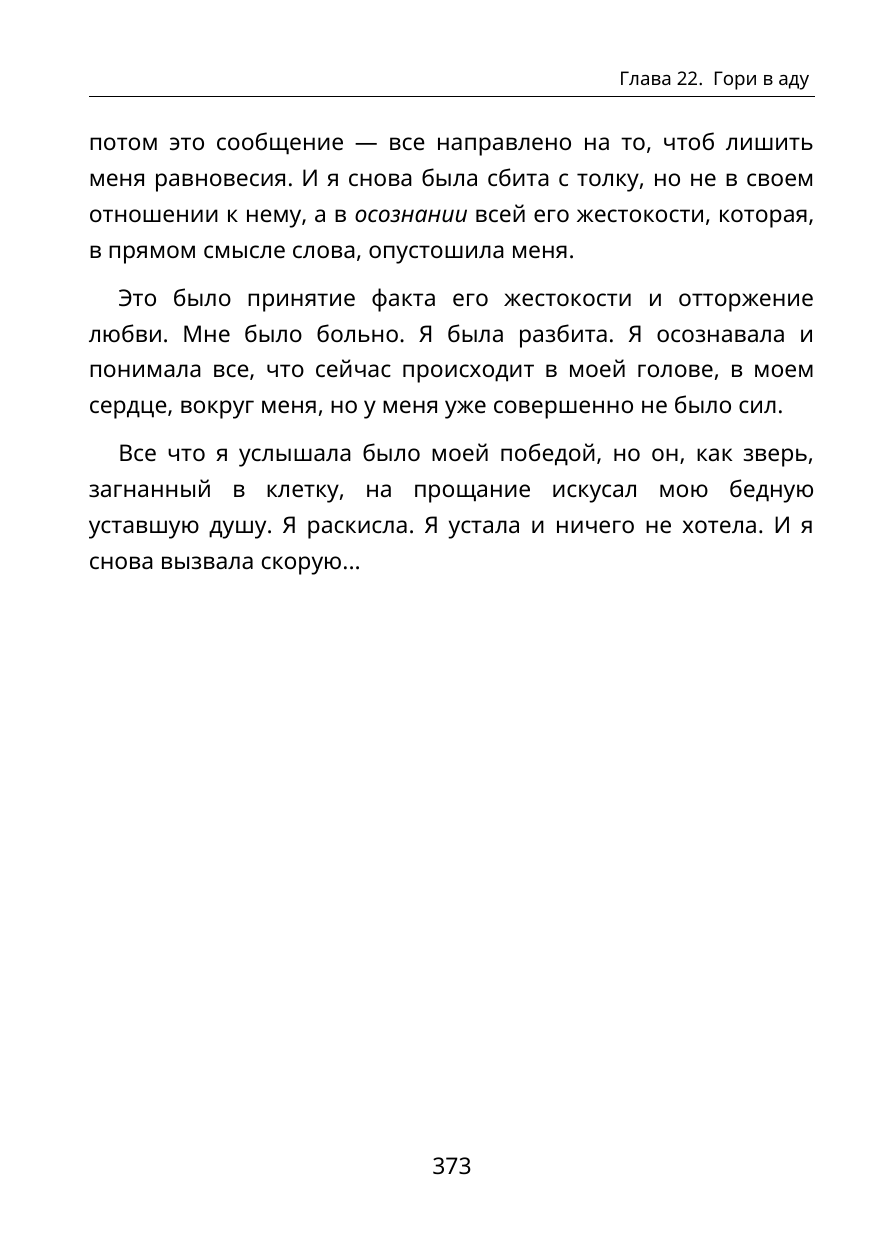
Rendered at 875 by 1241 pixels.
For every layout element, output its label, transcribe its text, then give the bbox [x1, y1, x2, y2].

text Все что я услышала было моей победой, но он, как зверь, загнанный в клетку, на прощание искусал мою бедную уставшую душу. Я раскисла. Я устала и ничего не хотела. И я снова вызвала скорую... [88, 437, 815, 576]
text Это было принятие факта его жестокости и отторжение любви. Мне было больно. Я была разбита. Я осознавала и понимала все, что сейчас происходит в моей голове, в моем сердце, вокруг меня, но у меня уже совершенно не было сил. [88, 282, 815, 421]
text потом это сообщение — все направлено на то, чтоб лишить меня равновесия. И я снова была сбита с толку, но не в своем отношении к нему, а в осознании всей его жестокости, которая, в прямом смысле слова, опустошила меня. [88, 126, 815, 265]
